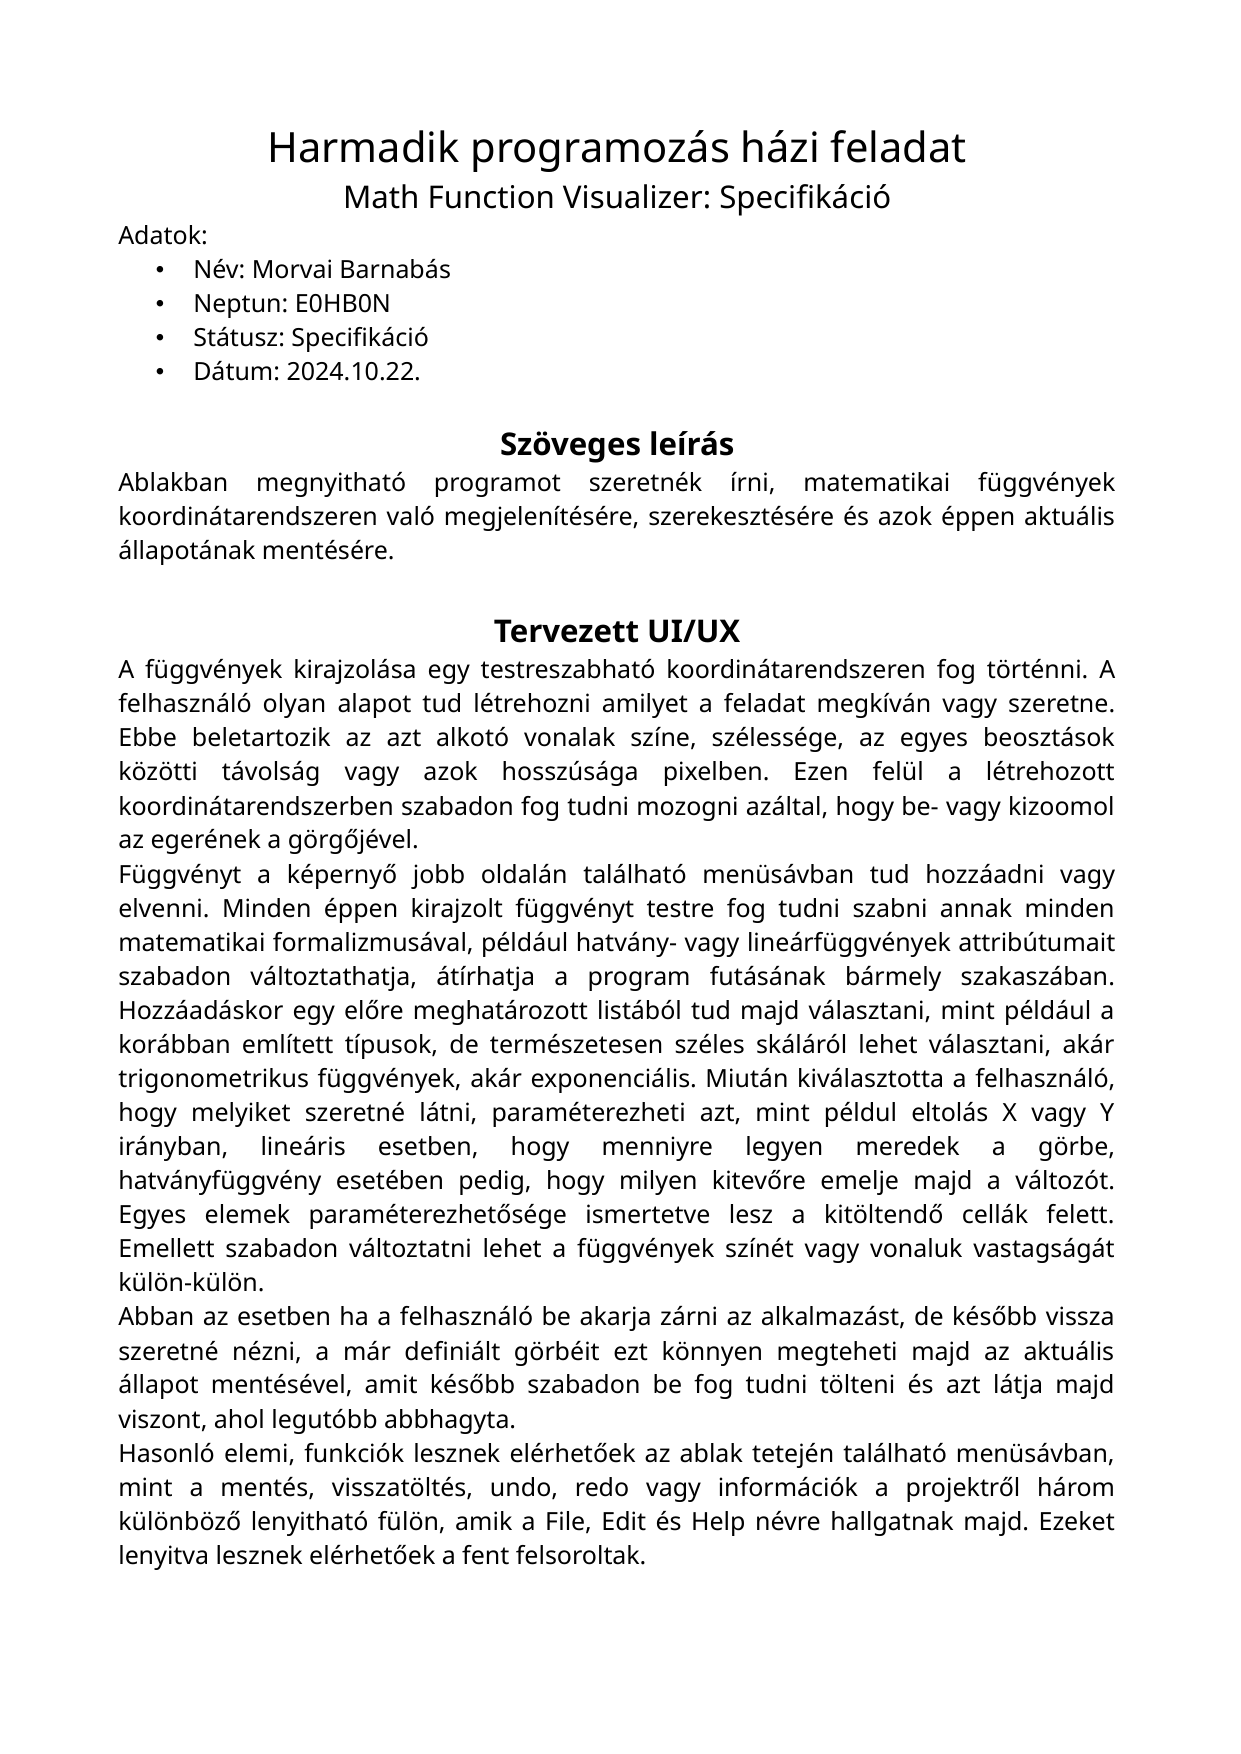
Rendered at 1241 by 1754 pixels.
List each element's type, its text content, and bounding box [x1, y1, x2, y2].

text A függvények kirajzolása egy testreszabható koordinátarendszeren fog történni. A felhasználó olyan alapot tud létrehozni amilyet a feladat megkíván vagy szeretne. Ebbe beletartozik az azt alkotó vonalak színe, szélessége, az egyes beosztások közötti távolság vagy azok hosszúsága pixelben. Ezen felül a létrehozott koordinátarendszerben szabadon fog tudni mozogni azáltal, hogy be- vagy kizoomol az egerének a görgőjével. [118, 652, 1116, 856]
list Neptun: E0HB0N [156, 286, 1122, 320]
list Név: Morvai Barnabás [156, 252, 1122, 286]
list Dátum: 2024.10.22. [156, 354, 1122, 388]
text Math Function Visualizer: Specifikáció [118, 175, 1116, 217]
text Szöveges leírás [118, 422, 1116, 464]
text Abban az esetben ha a felhasználó be akarja zárni az alkalmazást, de később vissza szeretné nézni, a már definiált görbéit ezt könnyen megteheti majd az aktuális állapot mentésével, amit később szabadon be fog tudni tölteni és azt látja majd viszont, ahol legutóbb abbhagyta. [118, 1299, 1116, 1435]
text Függvényt a képernyő jobb oldalán található menüsávban tud hozzáadni vagy elvenni. Minden éppen kirajzolt függvényt testre fog tudni szabni annak minden matematikai formalizmusával, például hatvány- vagy lineárfüggvények attribútumait szabadon változtathatja, átírhatja a program futásának bármely szakaszában. Hozzáadáskor egy előre meghatározott listából tud majd választani, mint például a korábban említett típusok, de természetesen széles skáláról lehet választani, akár trigonometrikus függvények, akár exponenciális. Miután kiválasztotta a felhasználó, hogy melyiket szeretné látni, paraméterezheti azt, mint példul eltolás X vagy Y irányban, lineáris esetben, hogy menniyre legyen meredek a görbe, hatványfüggvény esetében pedig, hogy milyen kitevőre emelje majd a változót. Egyes elemek paraméterezhetősége ismertetve lesz a kitöltendő cellák felett. Emellett szabadon változtatni lehet a függvények színét vagy vonaluk vastagságát külön-külön. [118, 856, 1116, 1299]
text Hasonló elemi, funkciók lesznek elérhetőek az ablak tetején található menüsávban, mint a mentés, visszatöltés, undo, redo vagy információk a projektről három különböző lenyitható fülön, amik a File, Edit és Help névre hallgatnak majd. Ezeket lenyitva lesznek elérhetőek a fent felsoroltak. [118, 1435, 1116, 1572]
text Adatok: [118, 217, 1116, 252]
list Státusz: Specifikáció [156, 320, 1122, 354]
text Ablakban megnyitható programot szeretnék írni, matematikai függvények koordinátarendszeren való megjelenítésére, szerekesztésére és azok éppen aktuális állapotának mentésére. [118, 464, 1116, 567]
text Harmadik programozás házi feladat [118, 118, 1116, 175]
text Tervezett UI/UX [118, 609, 1116, 652]
